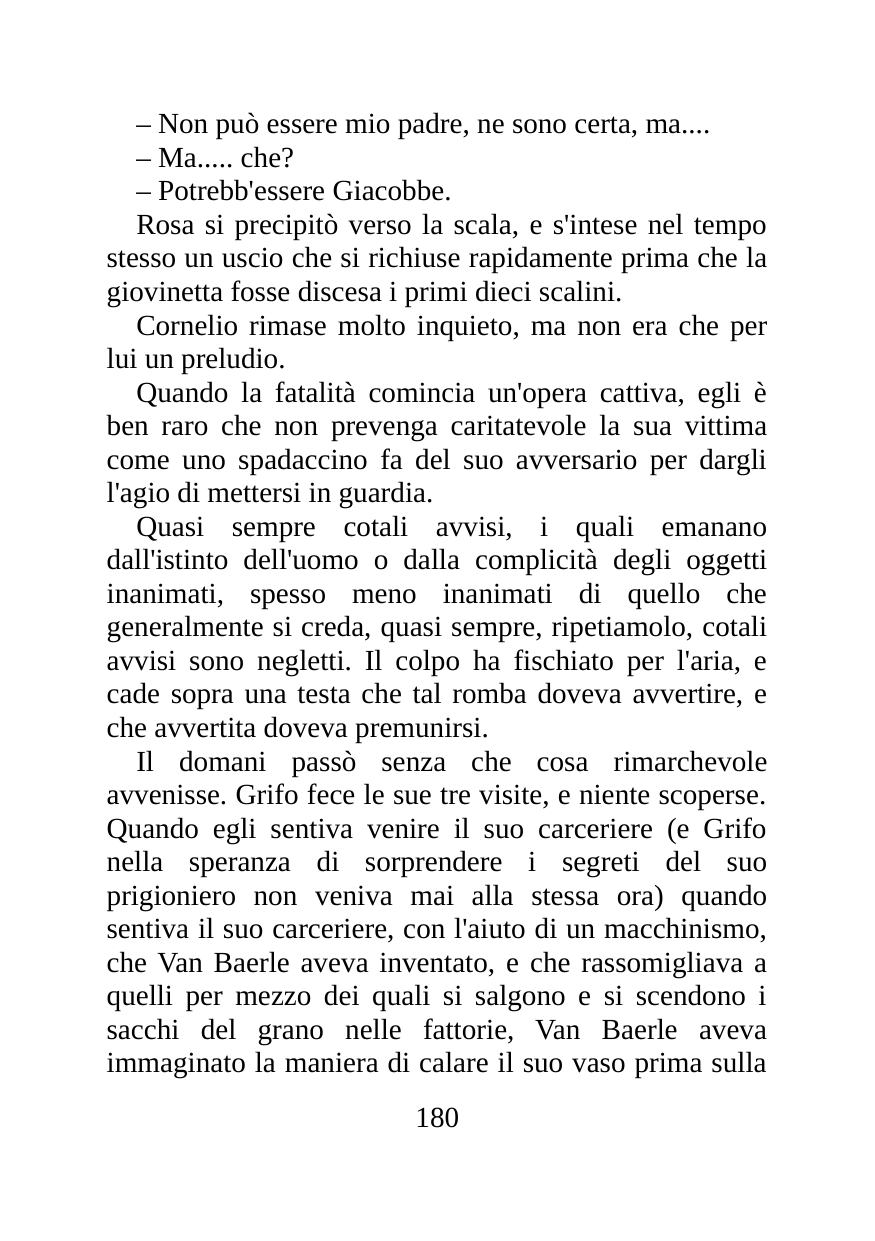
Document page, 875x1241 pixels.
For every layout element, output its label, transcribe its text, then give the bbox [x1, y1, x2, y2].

text Quasi sempre cotali avvisi, i quali emanano dall'istinto dell'uomo o dalla complicità degli oggetti inanimati, spesso meno inanimati di quello che generalmente si creda, quasi sempre, ripetiamolo, cotali avvisi sono negletti. Il colpo ha fischiato per l'aria, e cade sopra una testa che tal romba doveva avvertire, e che avvertita doveva premunirsi. [106, 509, 768, 744]
text ‒ Ma..... che? [106, 140, 768, 173]
text ‒ Non può essere mio padre, ne sono certa, ma.... [106, 106, 768, 140]
text Cornelio rimase molto inquieto, ma non era che per lui un preludio. [106, 308, 768, 375]
text Rosa si precipitò verso la scala, e s'intese nel tempo stesso un uscio che si richiuse rapidamente prima che la giovinetta fosse discesa i primi dieci scalini. [106, 207, 768, 308]
text ‒ Potrebb'essere Giacobbe. [106, 173, 768, 207]
text Quando la fatalità comincia un'opera cattiva, egli è ben raro che non prevenga caritatevole la sua vittima come uno spadaccino fa del suo avversario per dargli l'agio di mettersi in guardia. [106, 375, 768, 509]
text Il domani passò senza che cosa rimarchevole avvenisse. Grifo fece le sue tre visite, e niente scoperse. Quando egli sentiva venire il suo carceriere (e Grifo nella speranza di sorprendere i segreti del suo prigioniero non veniva mai alla stessa ora) quando sentiva il suo carceriere, con l'aiuto di un macchinismo, che Van Baerle aveva inventato, e che rassomigliava a quelli per mezzo dei quali si salgono e si scendono i sacchi del grano nelle fattorie, Van Baerle aveva immaginato la maniera di calare il suo vaso prima sulla [106, 744, 768, 1079]
